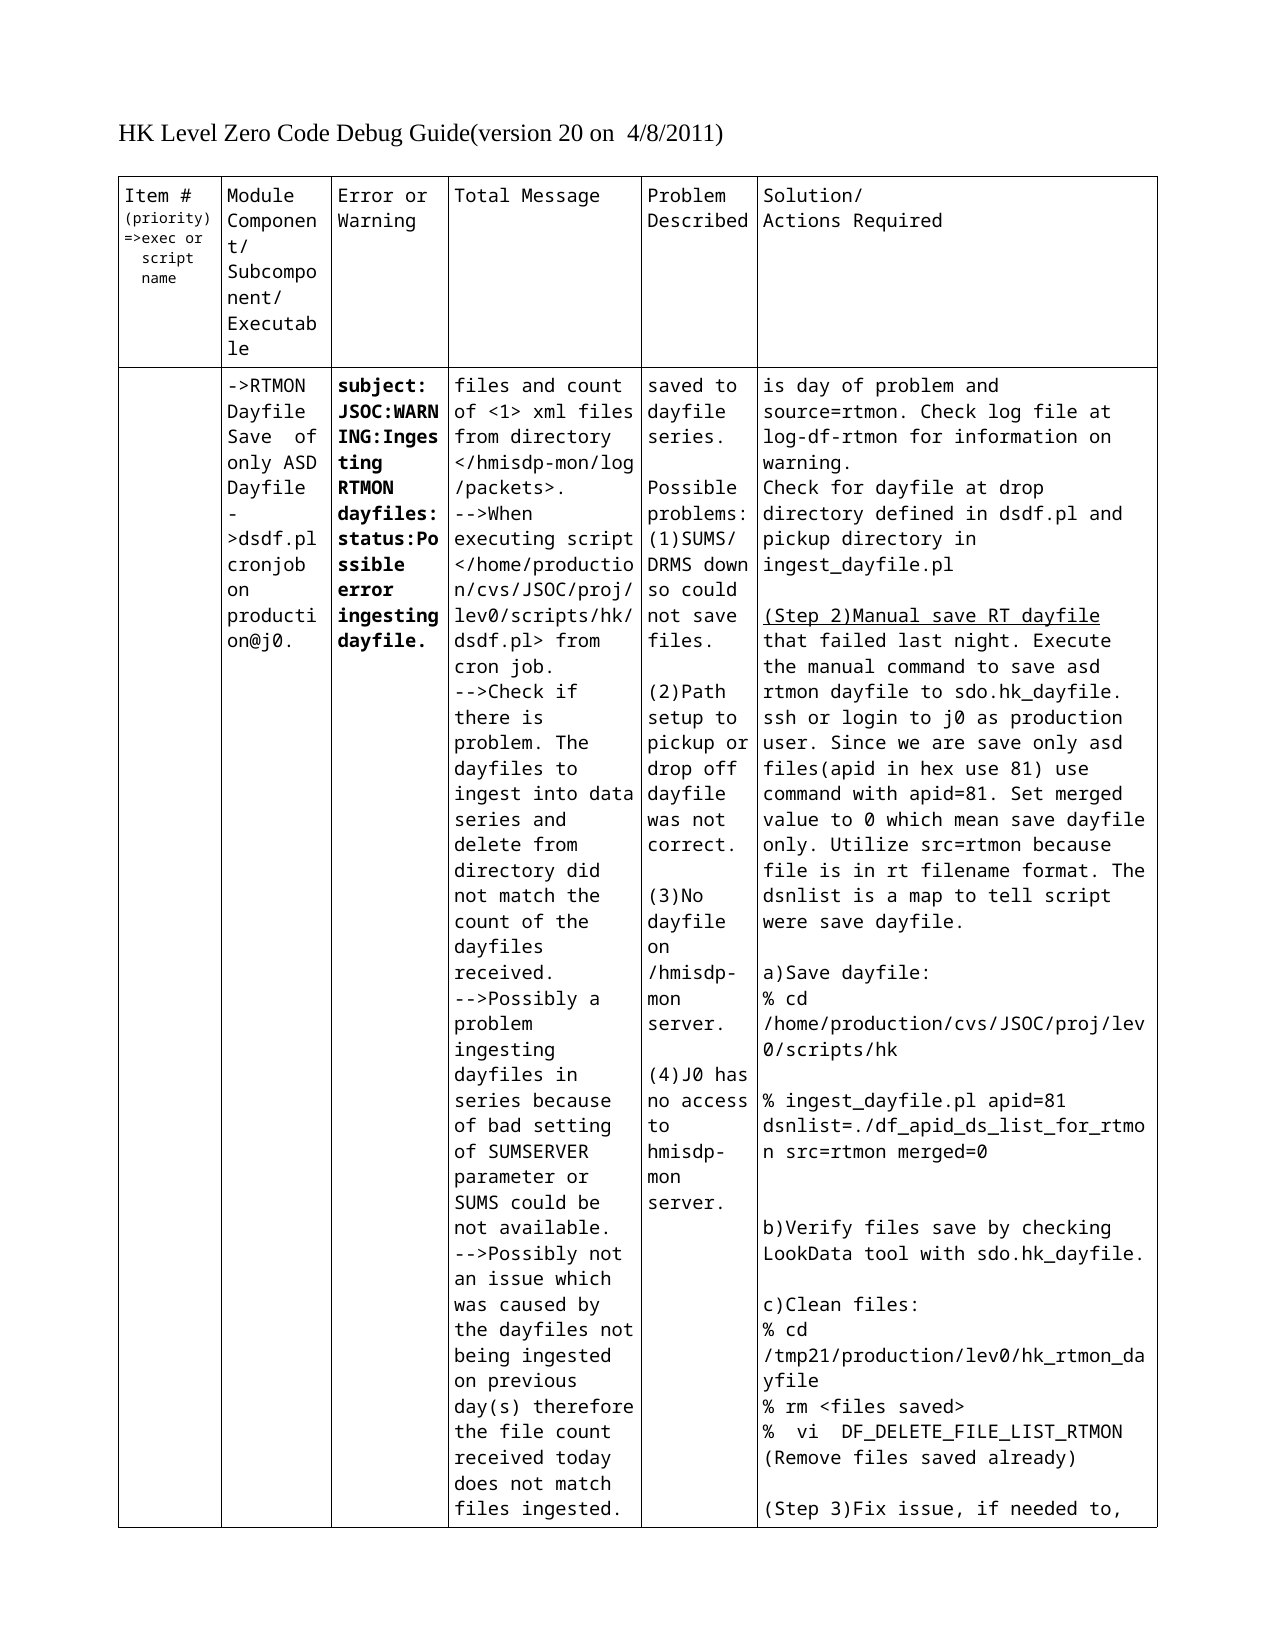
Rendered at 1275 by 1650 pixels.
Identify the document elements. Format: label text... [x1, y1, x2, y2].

table_cell saved to dayfile series. Possible problems: (1)SUMS/DRMS down so could not save files. (2)Path setup to pickup or drop off dayfile was not correct. (3)No dayfile on /hmisdp-mon server. (4)J0 has no access to hmisdp-mon server. [642, 368, 757, 1527]
table_cell is day of problem and source=rtmon. Check log file at log-df-rtmon for information on warning. Check for dayfile at drop directory defined in dsdf.pl and pickup directory in ingest_dayfile.pl (Step 2)Manual save RT dayfile that failed last night. Execute the manual command to save asd rtmon dayfile to sdo.hk_dayfile. ssh or login to j0 as production user. Since we are save only asd files(apid in hex use 81) use command with apid=81. Set merged value to 0 which mean save dayfile only. Utilize src=rtmon because file is in rt filename format. The dsnlist is a map to tell script were save dayfile. a)Save dayfile: % cd /home/production/cvs/JSOC/proj/lev0/scripts/hk % ingest_dayfile.pl apid=81 dsnlist=./df_apid_ds_list_for_rtmon src=rtmon merged=0 b)Verify files save by checking LookData tool with sdo.hk_dayfile. c)Clean files: % cd /tmp21/production/lev0/hk_rtmon_dayfile % rm <files saved> % vi DF_DELETE_FILE_LIST_RTMON (Remove files saved already) (Step 3)Fix issue, if needed to, [758, 368, 1157, 1527]
table_cell subject: JSOC:WARNING:Ingesting RTMON dayfiles: status:Possible error ingesting dayfile. [332, 368, 448, 1527]
table_cell [119, 368, 221, 1527]
table_header Total Message [449, 177, 641, 367]
table_header Item # (priority) =>exec or script name [119, 177, 221, 367]
table_cell ->RTMON Dayfile Save of only ASD Dayfile ->dsdf.pl cronjob on production@j0. [222, 368, 331, 1527]
table_header Error or Warning [332, 177, 448, 367]
table_cell files and count of <1> xml files from directory </hmisdp-mon/log/packets>. -->When executing script </home/production/cvs/JSOC/proj/lev0/scripts/hk/dsdf.pl> from cron job. -->Check if there is problem. The dayfiles to ingest into data series and delete from directory did not match the count of the dayfiles received. -->Possibly a problem ingesting dayfiles in series because of bad setting of SUMSERVER parameter or SUMS could be not available. -->Possibly not an issue which was caused by the dayfiles not being ingested on previous day(s) therefore the file count received today does not match files ingested. [449, 368, 641, 1527]
table_header Solution/ Actions Required [758, 177, 1157, 367]
table_header Problem Described [642, 177, 757, 367]
table_header Module Component/ Subcomponent/ Executable [222, 177, 331, 367]
